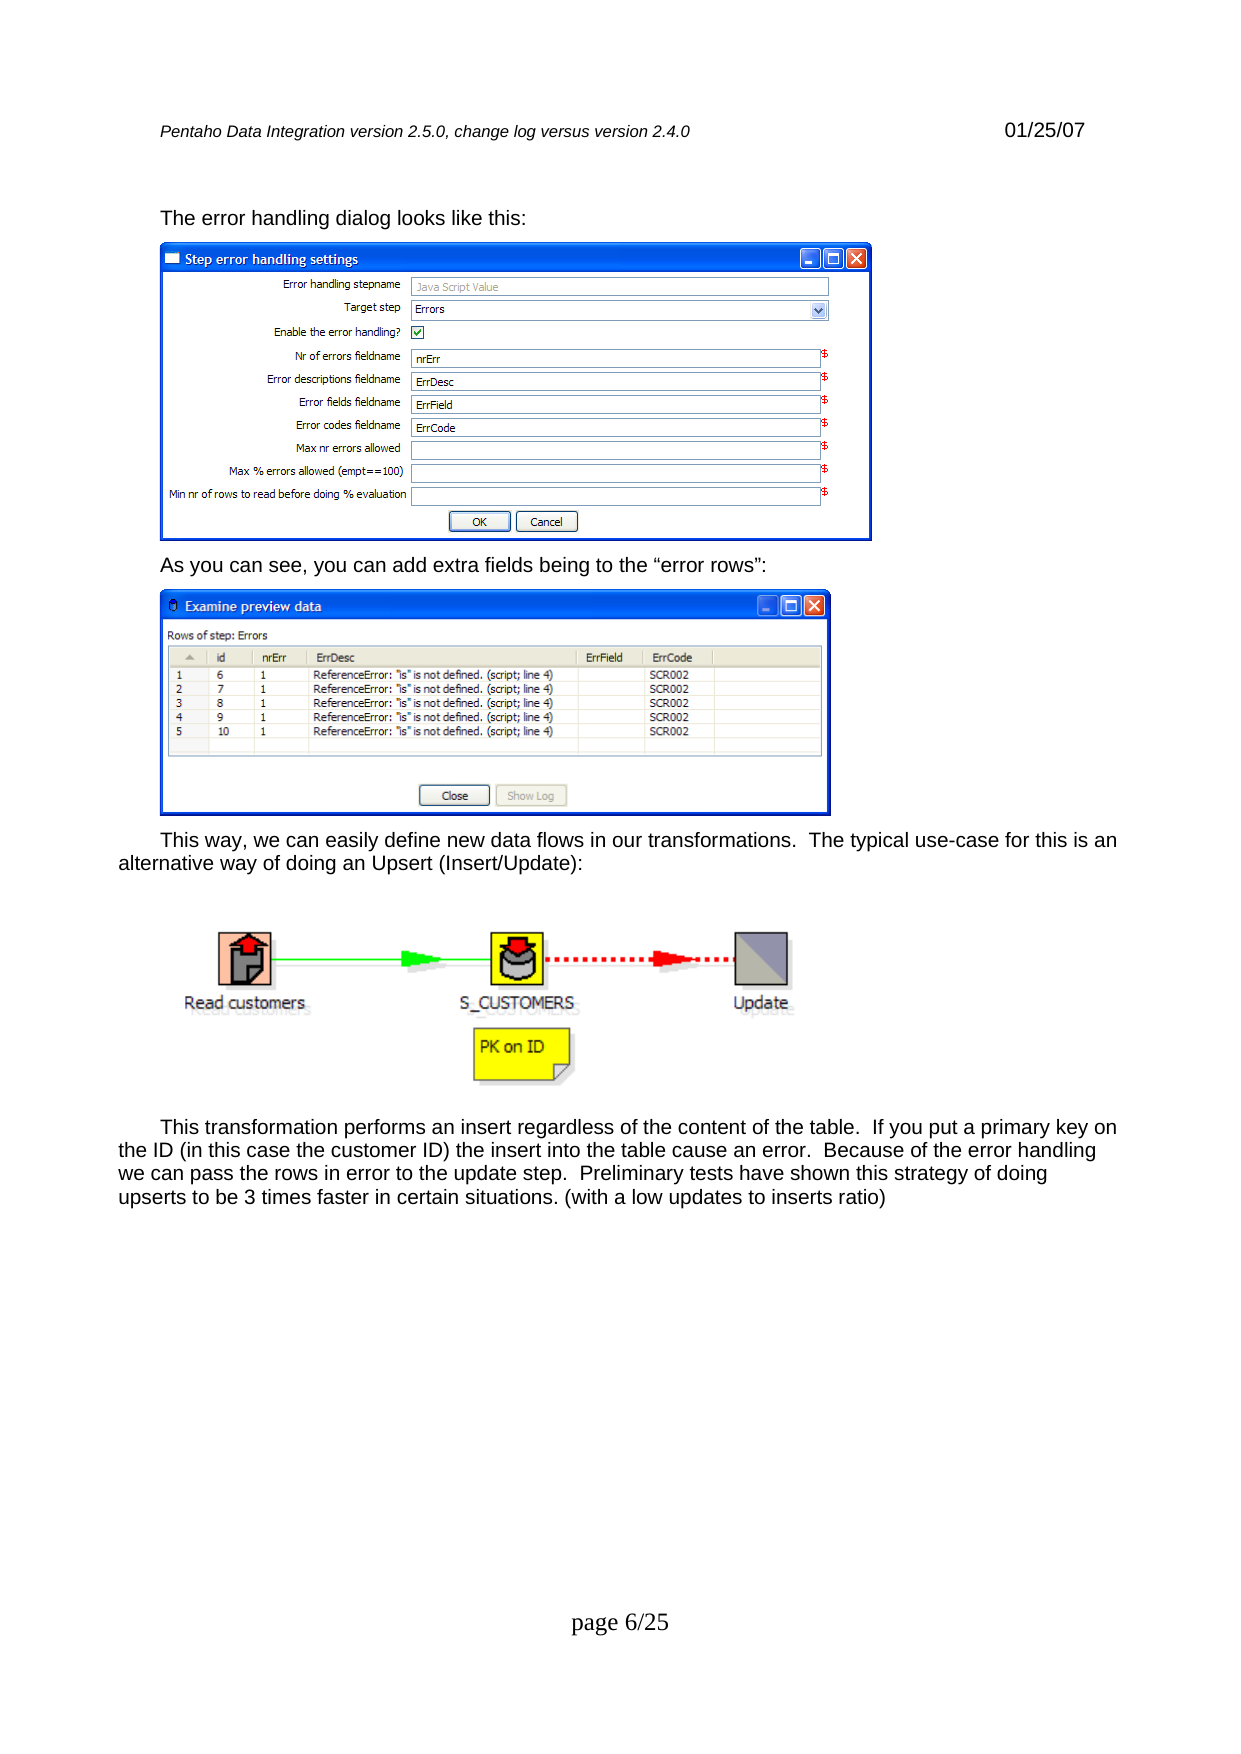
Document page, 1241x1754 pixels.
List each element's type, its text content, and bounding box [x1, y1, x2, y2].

picture [159, 887, 835, 1103]
picture [159, 589, 831, 816]
picture [159, 242, 872, 541]
text As you can see, you can add extra fields being to the “error rows”: [118, 553, 1122, 577]
text This transformation performs an insert regardless of the content of the table. If you put a primary key on the ID (in this case the customer ID) the insert into the table cause an error. Because of the error handling we can pass the rows in error to the update step. Preliminary tests have shown this strategy of doing upserts to be 3 times faster in certain situations. (with a low updates to inserts ratio) [118, 1116, 1122, 1208]
text This way, we can easily define new data flows in our transformations. The typical use-case for this is an alternative way of doing an Upsert (Insert/Update): [118, 828, 1122, 875]
text The error handling dialog looks like this: [118, 207, 1122, 230]
